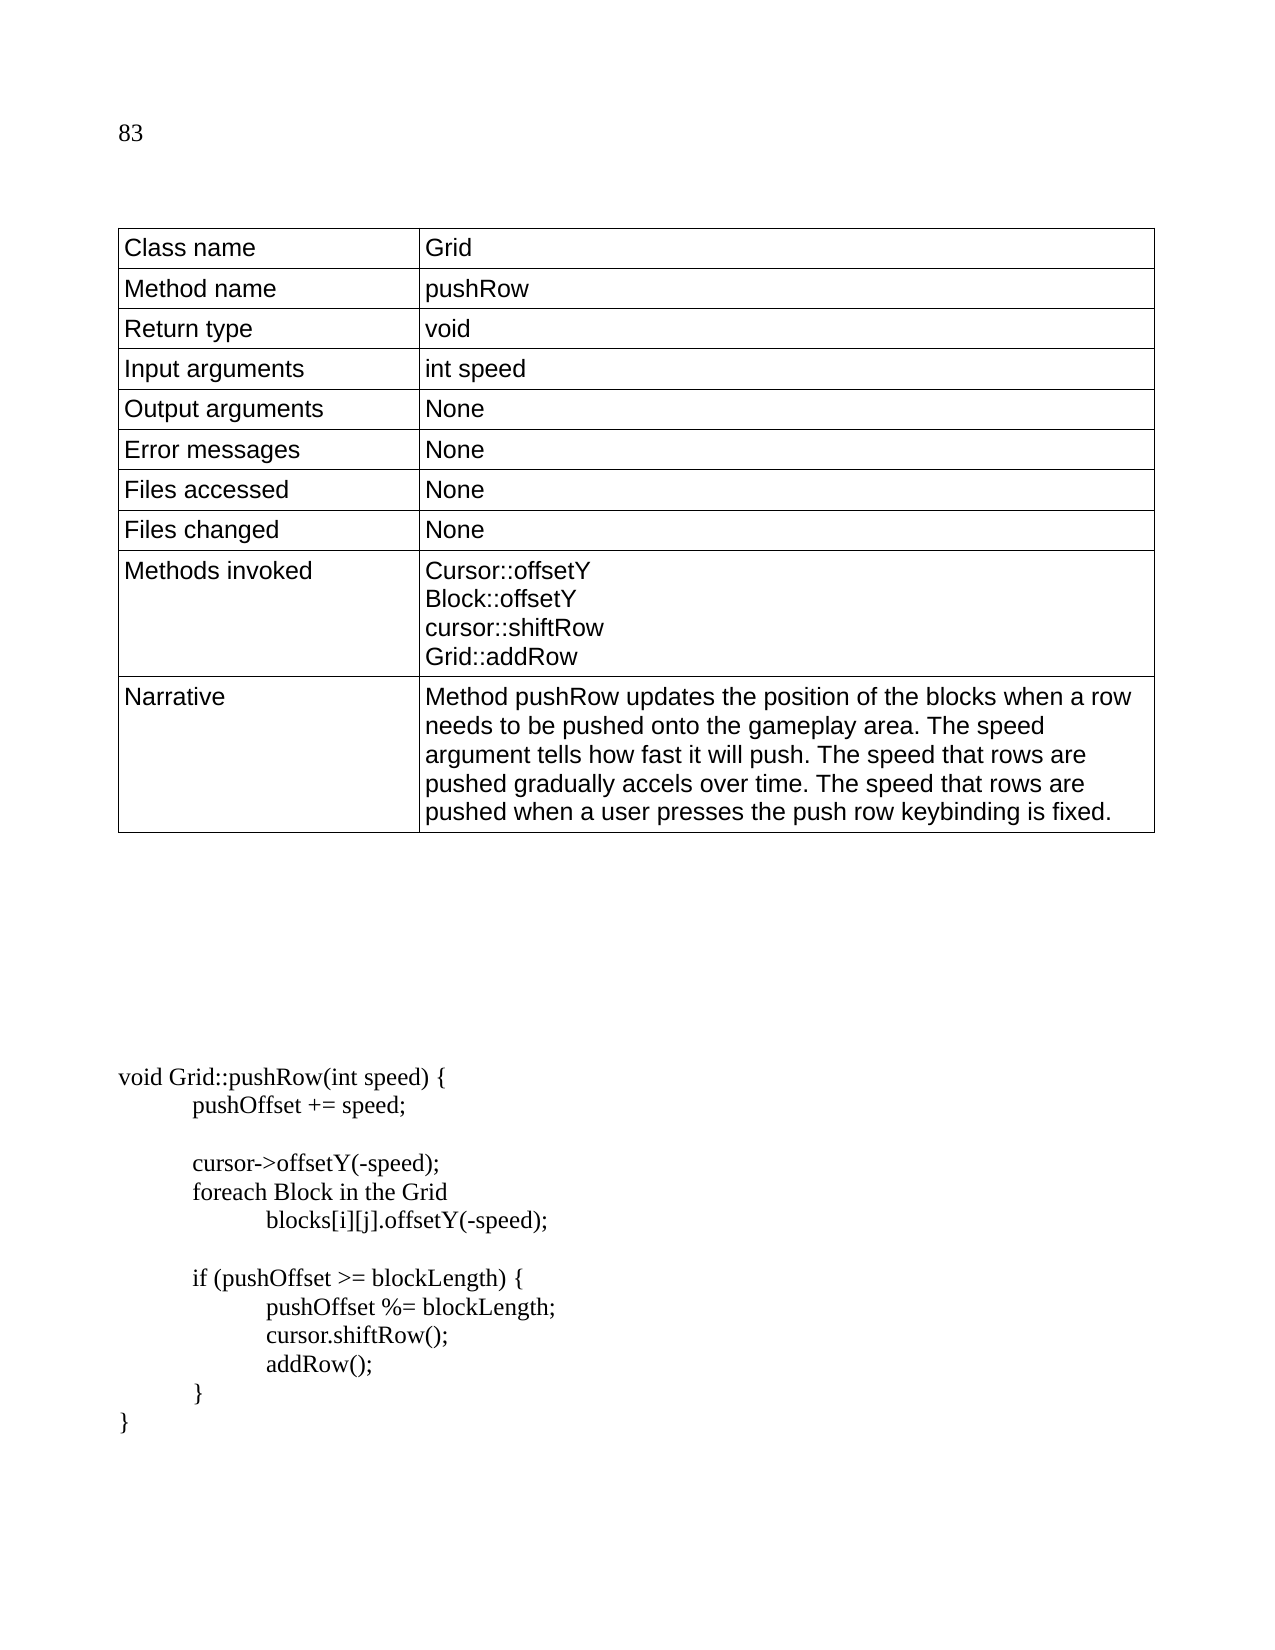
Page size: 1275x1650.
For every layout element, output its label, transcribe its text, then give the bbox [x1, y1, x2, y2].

text cursor->offsetY(-speed); [118, 1148, 1157, 1177]
text foreach Block in the Grid [118, 1177, 1157, 1206]
text pushOffset %= blockLength; [118, 1292, 1157, 1321]
table_cell Methods invoked [119, 551, 419, 676]
table_cell None [420, 511, 1154, 550]
table_cell Return type [119, 309, 419, 348]
table_cell Input arguments [119, 349, 419, 389]
text blocks[i][j].offsetY(-speed); [118, 1206, 1157, 1234]
text if (pushOffset >= blockLength) { [118, 1263, 1157, 1292]
table_cell Method pushRow updates the position of the blocks when a row needs to be pushed onto the gameplay area. The speed argument tells how fast it will push. The speed that rows are pushed gradually accels over time. The speed that rows are pushed when a user presses the push row keybinding is fixed. [420, 677, 1154, 832]
text cursor.shiftRow(); [118, 1321, 1157, 1349]
table_cell int speed [420, 349, 1154, 389]
table_header Grid [420, 229, 1154, 268]
table_cell Method name [119, 269, 419, 308]
table_cell Error messages [119, 430, 419, 469]
table_cell Cursor::offsetY Block::offsetY cursor::shiftRow Grid::addRow [420, 551, 1154, 676]
table_header Class name [119, 229, 419, 268]
text } [118, 1407, 1157, 1436]
table_cell None [420, 390, 1154, 429]
text } [118, 1378, 1157, 1407]
table_cell None [420, 470, 1154, 509]
text addRow(); [118, 1349, 1157, 1378]
table_cell Files accessed [119, 470, 419, 509]
table_cell Files changed [119, 511, 419, 550]
text void Grid::pushRow(int speed) { [118, 1062, 1157, 1091]
table_cell None [420, 430, 1154, 469]
table_cell pushRow [420, 269, 1154, 308]
table_cell void [420, 309, 1154, 348]
table_cell Output arguments [119, 390, 419, 429]
text pushOffset += speed; [118, 1091, 1157, 1119]
table_cell Narrative [119, 677, 419, 832]
